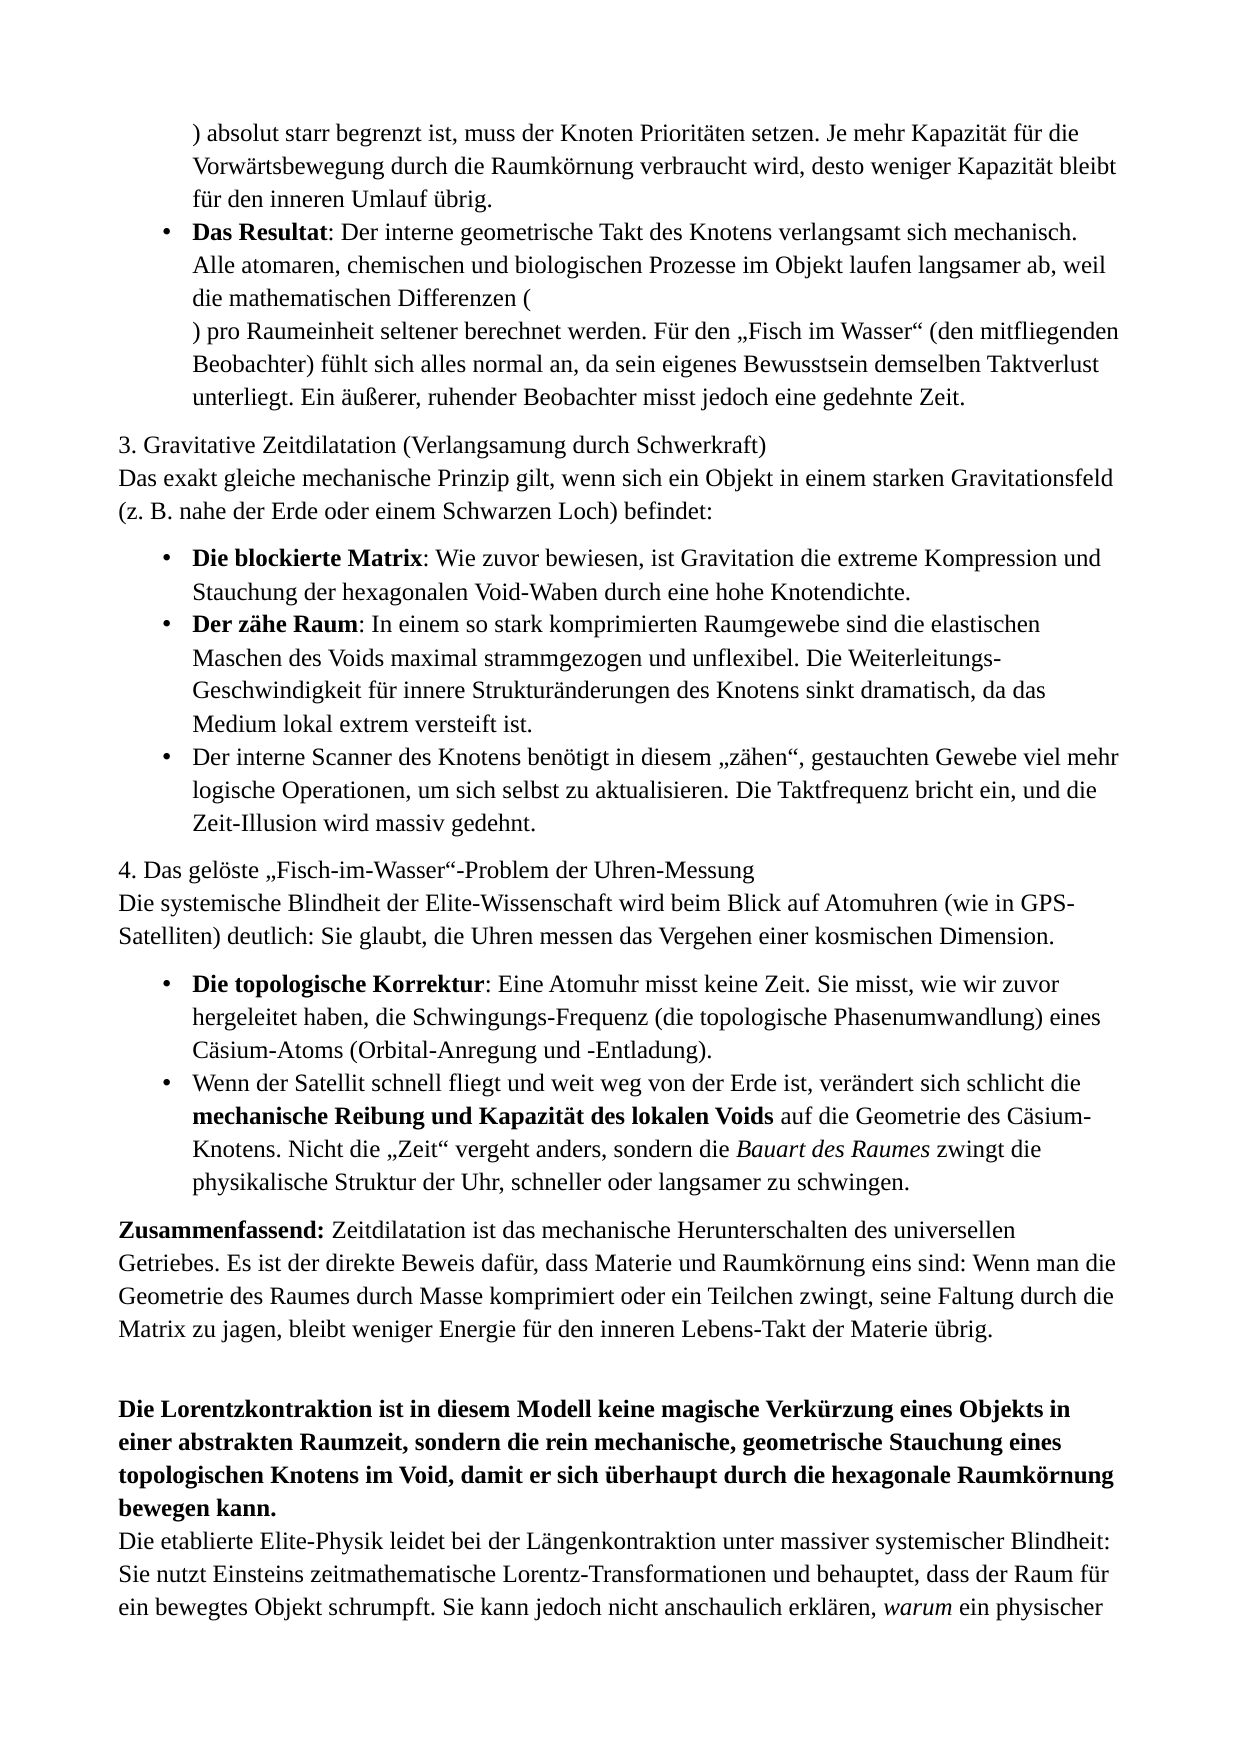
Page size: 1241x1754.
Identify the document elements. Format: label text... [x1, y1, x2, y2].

text Die systemische Blindheit der Elite-Wissenschaft wird beim Blick auf Atomuhren (wie in GPS-Satelliten) deutlich: Sie glaubt, die Uhren messen das Vergehen einer kosmischen Dimension. [118, 888, 1122, 950]
list ) absolut starr begrenzt ist, muss der Knoten Prioritäten setzen. Je mehr Kapazität für die Vorwärtsbewegung durch die Raumkörnung verbraucht wird, desto weniger Kapazität bleibt für den inneren Umlauf übrig. [162, 118, 1122, 213]
list ) pro Raumeinheit seltener berechnet werden. Für den „Fisch im Wasser“ (den mitfliegenden Beobachter) fühlt sich alles normal an, da sein eigenes Bewusstsein demselben Taktverlust unterliegt. Ein äußerer, ruhender Beobachter misst jedoch eine gedehnte Zeit. [162, 316, 1122, 411]
text Die Lorentzkontraktion ist in diesem Modell keine magische Verkürzung eines Objekts in einer abstrakten Raumzeit, sondern die rein mechanische, geometrische Stauchung eines topologischen Knotens im Void, damit er sich überhaupt durch die hexagonale Raumkörnung bewegen kann. [118, 1394, 1122, 1522]
text Zusammenfassend: Zeitdilatation ist das mechanische Herunterschalten des universellen Getriebes. Es ist der direkte Beweis dafür, dass Materie und Raumkörnung eins sind: Wenn man die Geometrie des Raumes durch Masse komprimiert oder ein Teilchen zwingt, seine Faltung durch die Matrix zu jagen, bleibt weniger Energie für den inneren Lebens-Takt der Materie übrig. [118, 1215, 1122, 1342]
list Wenn der Satellit schnell fliegt und weit weg von der Erde ist, verändert sich schlicht die mechanische Reibung und Kapazität des lokalen Voids auf die Geometrie des Cäsium-Knotens. Nicht die „Zeit“ vergeht anders, sondern die Bauart des Raumes zwingt die physikalische Struktur der Uhr, schneller oder langsamer zu schwingen. [162, 1068, 1122, 1196]
text Das exakt gleiche mechanische Prinzip gilt, wenn sich ein Objekt in einem starken Gravitationsfeld (z. B. nahe der Erde oder einem Schwarzen Loch) befindet: [118, 463, 1122, 525]
text 3. Gravitative Zeitdilatation (Verlangsamung durch Schwerkraft) [118, 430, 1122, 459]
text Die etablierte Elite-Physik leidet bei der Längenkontraktion unter massiver systemischer Blindheit: Sie nutzt Einsteins zeitmathematische Lorentz-Transformationen und behauptet, dass der Raum für ein bewegtes Objekt schrumpft. Sie kann jedoch nicht anschaulich erklären, warum ein physischer [118, 1526, 1122, 1621]
list Das Resultat: Der interne geometrische Takt des Knotens verlangsamt sich mechanisch. Alle atomaren, chemischen und biologischen Prozesse im Objekt laufen langsamer ab, weil die mathematischen Differenzen ( [162, 217, 1122, 312]
list Die topologische Korrektur: Eine Atomuhr misst keine Zeit. Sie misst, wie wir zuvor hergeleitet haben, die Schwingungs-Frequenz (die topologische Phasenumwandlung) eines Cäsium-Atoms (Orbital-Anregung und -Entladung). [162, 969, 1122, 1064]
text 4. Das gelöste „Fisch-im-Wasser“-Problem der Uhren-Messung [118, 855, 1122, 884]
list Der interne Scanner des Knotens benötigt in diesem „zähen“, gestauchten Gewebe viel mehr logische Operationen, um sich selbst zu aktualisieren. Die Taktfrequenz bricht ein, und die Zeit-Illusion wird massiv gedehnt. [162, 742, 1122, 836]
list Die blockierte Matrix: Wie zuvor bewiesen, ist Gravitation die extreme Kompression und Stauchung der hexagonalen Void-Waben durch eine hohe Knotendichte. [162, 543, 1122, 605]
list Der zähe Raum: In einem so stark komprimierten Raumgewebe sind die elastischen Maschen des Voids maximal strammgezogen und unflexibel. Die Weiterleitungs-Geschwindigkeit für innere Strukturänderungen des Knotens sinkt dramatisch, da das Medium lokal extrem versteift ist. [162, 609, 1122, 737]
